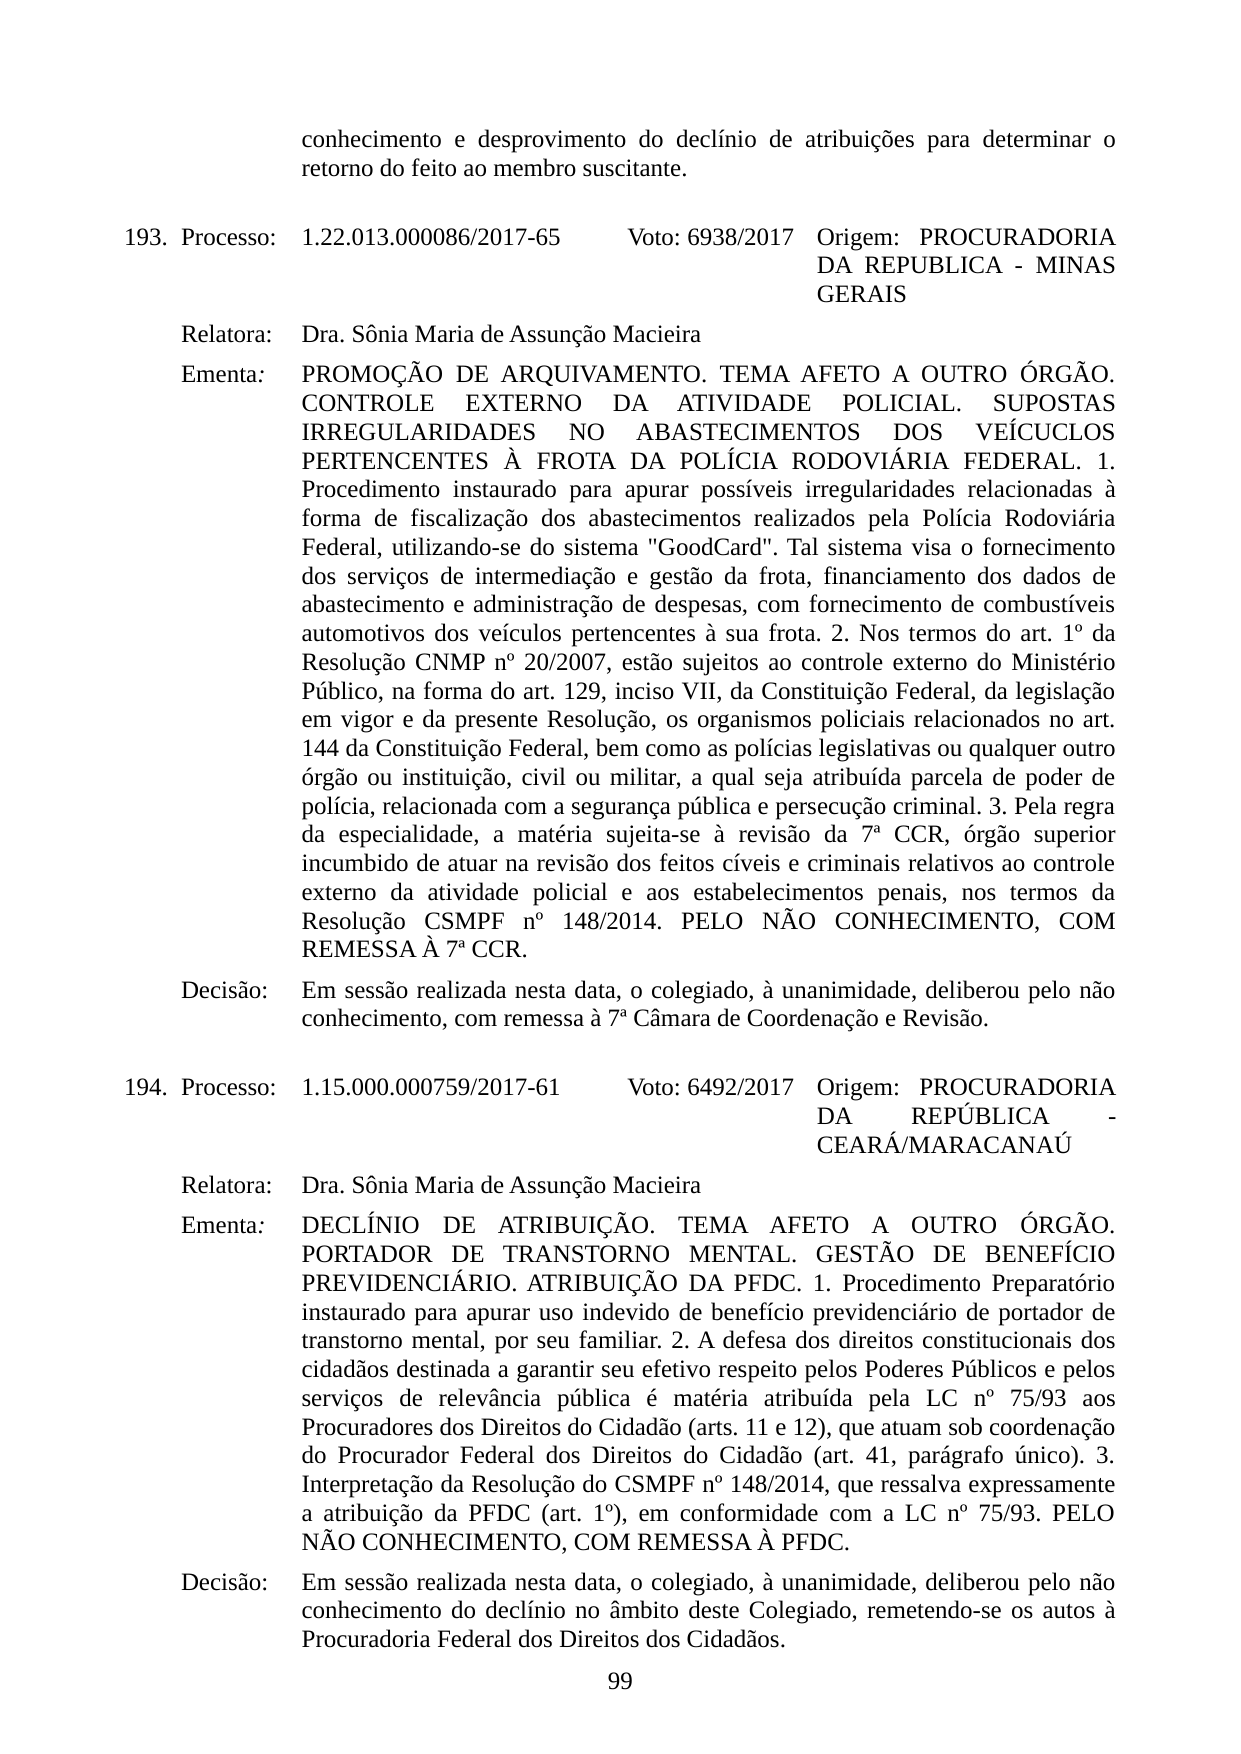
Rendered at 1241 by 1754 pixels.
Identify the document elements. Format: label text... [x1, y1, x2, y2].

table_cell Em sessão realizada nesta data, o colegiado, à unanimidade, deliberou pelo não conhecimento do declínio no âmbito deste Colegiado, remetendo-se os autos à Procuradoria Federal dos Direitos dos Cidadãos. [296, 1561, 1122, 1659]
table_header Processo: [175, 1067, 296, 1164]
table_cell [118, 1561, 175, 1659]
table_header 1.15.000.000759/2017-61 [296, 1067, 621, 1164]
table_cell [118, 314, 175, 354]
table_cell [118, 118, 175, 187]
table_cell PROMOÇÃO DE ARQUIVAMENTO. TEMA AFETO A OUTRO ÓRGÃO. CONTROLE EXTERNO DA ATIVIDADE POLICIAL. SUPOSTAS IRREGULARIDADES NO ABASTECIMENTOS DOS VEÍCUCLOS PERTENCENTES À FROTA DA POLÍCIA RODOVIÁRIA FEDERAL. 1. Procedimento instaurado para apurar possíveis irregularidades relacionadas à forma de fiscalização dos abastecimentos realizados pela Polícia Rodoviária Federal, utilizando-se do sistema "GoodCard". Tal sistema visa o fornecimento dos serviços de intermediação e gestão da frota, financiamento dos dados de abastecimento e administração de despesas, com fornecimento de combustíveis automotivos dos veículos pertencentes à sua frota. 2. Nos termos do art. 1º da Resolução CNMP nº 20/2007, estão sujeitos ao controle externo do Ministério Público, na forma do art. 129, inciso VII, da Constituição Federal, da legislação em vigor e da presente Resolução, os organismos policiais relacionados no art. 144 da Constituição Federal, bem como as polícias legislativas ou qualquer outro órgão ou instituição, civil ou militar, a qual seja atribuída parcela de poder de polícia, relacionada com a segurança pública e persecução criminal. 3. Pela regra da especialidade, a matéria sujeita-se à revisão da 7ª CCR, órgão superior incumbido de atuar na revisão dos feitos cíveis e criminais relativos ao controle externo da atividade policial e aos estabelecimentos penais, nos termos da Resolução CSMPF nº 148/2014. PELO NÃO CONHECIMENTO, COM REMESSA À 7ª CCR. [296, 354, 1122, 969]
table_cell [175, 118, 296, 187]
table_header Processo: [175, 216, 296, 313]
table_cell Relatora: [175, 314, 296, 354]
table_cell Em sessão realizada nesta data, o colegiado, à unanimidade, deliberou pelo não conhecimento, com remessa à 7ª Câmara de Coordenação e Revisão. [296, 969, 1122, 1038]
table_header Voto: 6492/2017 [621, 1067, 811, 1164]
table_cell Decisão: [175, 969, 296, 1038]
table_cell Relatora: [175, 1164, 296, 1204]
table_cell Ementa: [175, 354, 296, 969]
table_cell [118, 1164, 175, 1204]
table_header 194. [118, 1067, 175, 1164]
table_cell Dra. Sônia Maria de Assunção Macieira [296, 1164, 1122, 1204]
table_cell Dra. Sônia Maria de Assunção Macieira [296, 314, 1122, 354]
table_cell DECLÍNIO DE ATRIBUIÇÃO. TEMA AFETO A OUTRO ÓRGÃO. PORTADOR DE TRANSTORNO MENTAL. GESTÃO DE BENEFÍCIO PREVIDENCIÁRIO. ATRIBUIÇÃO DA PFDC. 1. Procedimento Preparatório instaurado para apurar uso indevido de benefício previdenciário de portador de transtorno mental, por seu familiar. 2. A defesa dos direitos constitucionais dos cidadãos destinada a garantir seu efetivo respeito pelos Poderes Públicos e pelos serviços de relevância pública é matéria atribuída pela LC nº 75/93 aos Procuradores dos Direitos do Cidadão (arts. 11 e 12), que atuam sob coordenação do Procurador Federal dos Direitos do Cidadão (art. 41, parágrafo único). 3. Interpretação da Resolução do CSMPF nº 148/2014, que ressalva expressamente a atribuição da PFDC (art. 1º), em conformidade com a LC nº 75/93. PELO NÃO CONHECIMENTO, COM REMESSA À PFDC. [296, 1205, 1122, 1561]
table_cell Decisão: [175, 1561, 296, 1659]
table_cell [118, 1205, 175, 1561]
table_cell Ementa: [175, 1205, 296, 1561]
table_header 193. [118, 216, 175, 313]
table_header Origem: PROCURADORIA DA REPÚBLICA - CEARÁ/MARACANAÚ [811, 1067, 1122, 1164]
table_cell [118, 354, 175, 969]
table_header 1.22.013.000086/2017-65 [296, 216, 621, 313]
table_cell conhecimento e desprovimento do declínio de atribuições para determinar o retorno do feito ao membro suscitante. [296, 118, 1122, 187]
table_header Origem: PROCURADORIA DA REPUBLICA - MINAS GERAIS [811, 216, 1122, 313]
table_header Voto: 6938/2017 [621, 216, 811, 313]
table_cell [118, 969, 175, 1038]
